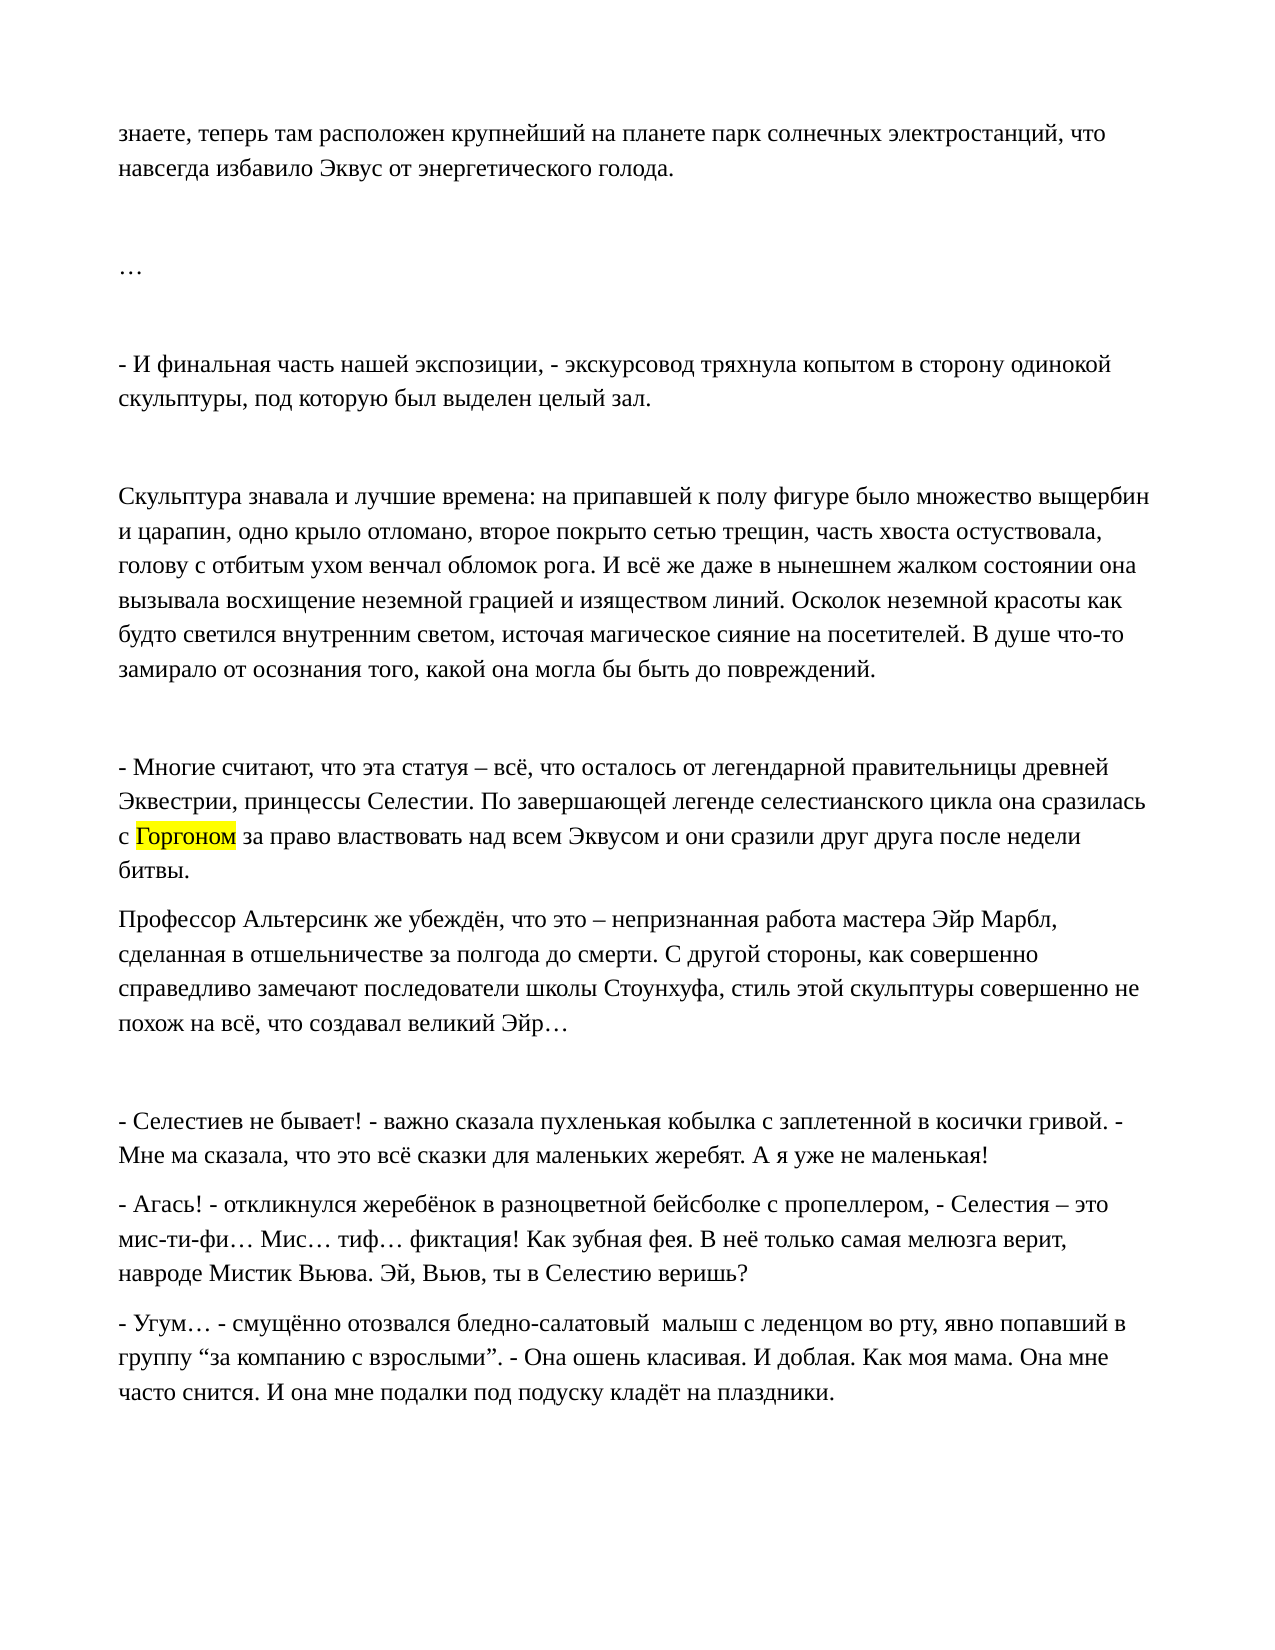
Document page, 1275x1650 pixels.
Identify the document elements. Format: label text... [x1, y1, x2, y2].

text - И финальная часть нашей экспозиции, - экскурсовод тряхнула копытом в сторону одинокой скульптуры, под которую был выделен целый зал. [118, 349, 1157, 412]
text - Многие считают, что эта статуя – всё, что осталось от легендарной правительницы древней Эквестрии, принцессы Селестии. По завершающей легенде селестианского цикла она сразилась с Горгоном за право властвовать над всем Эквусом и они сразили друг друга после недели битвы. [118, 752, 1157, 884]
text - Угум… - смущённо отозвался бледно-салатовый малыш с леденцом во рту, явно попавший в группу “за компанию с взрослыми”. - Она ошень класивая. И доблая. Как моя мама. Она мне часто снится. И она мне подалки под подуску кладёт на плаздники. [118, 1308, 1157, 1405]
text знаете, теперь там расположен крупнейший на планете парк солнечных электростанций, что навсегда избавило Эквус от энергетического голода. [118, 118, 1157, 181]
text Скульптура знавала и лучшие времена: на припавшей к полу фигуре было множество выщербин и царапин, одно крыло отломано, второе покрыто сетью трещин, часть хвоста остуствовала, голову с отбитым ухом венчал обломок рога. И всё же даже в нынешнем жалком состоянии она вызывала восхищение неземной грацией и изяществом линий. Осколок неземной красоты как будто светился внутренним светом, источая магическое сияние на посетителей. В душе что-то замирало от осознания того, какой она могла бы быть до повреждений. [118, 481, 1157, 683]
text - Селестиев не бывает! - важно сказала пухленькая кобылка с заплетенной в косички гривой. - Мне ма сказала, что это всё сказки для маленьких жеребят. А я уже не маленькая! [118, 1106, 1157, 1169]
text - Агась! - откликнулся жеребёнок в разноцветной бейсболке с пропеллером, - Селестия – это мис-ти-фи… Мис… тиф… фиктация! Как зубная фея. В неё только самая мелюзга верит, навроде Мистик Вьюва. Эй, Вьюв, ты в Селестию веришь? [118, 1189, 1157, 1287]
text … [118, 251, 1157, 279]
text Профессор Альтерсинк же убеждён, что это – непризнанная работа мастера Эйр Марбл, сделанная в отшельничестве за полгода до смерти. С другой стороны, как совершенно справедливо замечают последователи школы Стоунхуфа, стиль этой скульптуры совершенно не похож на всё, что создавал великий Эйр… [118, 904, 1157, 1037]
